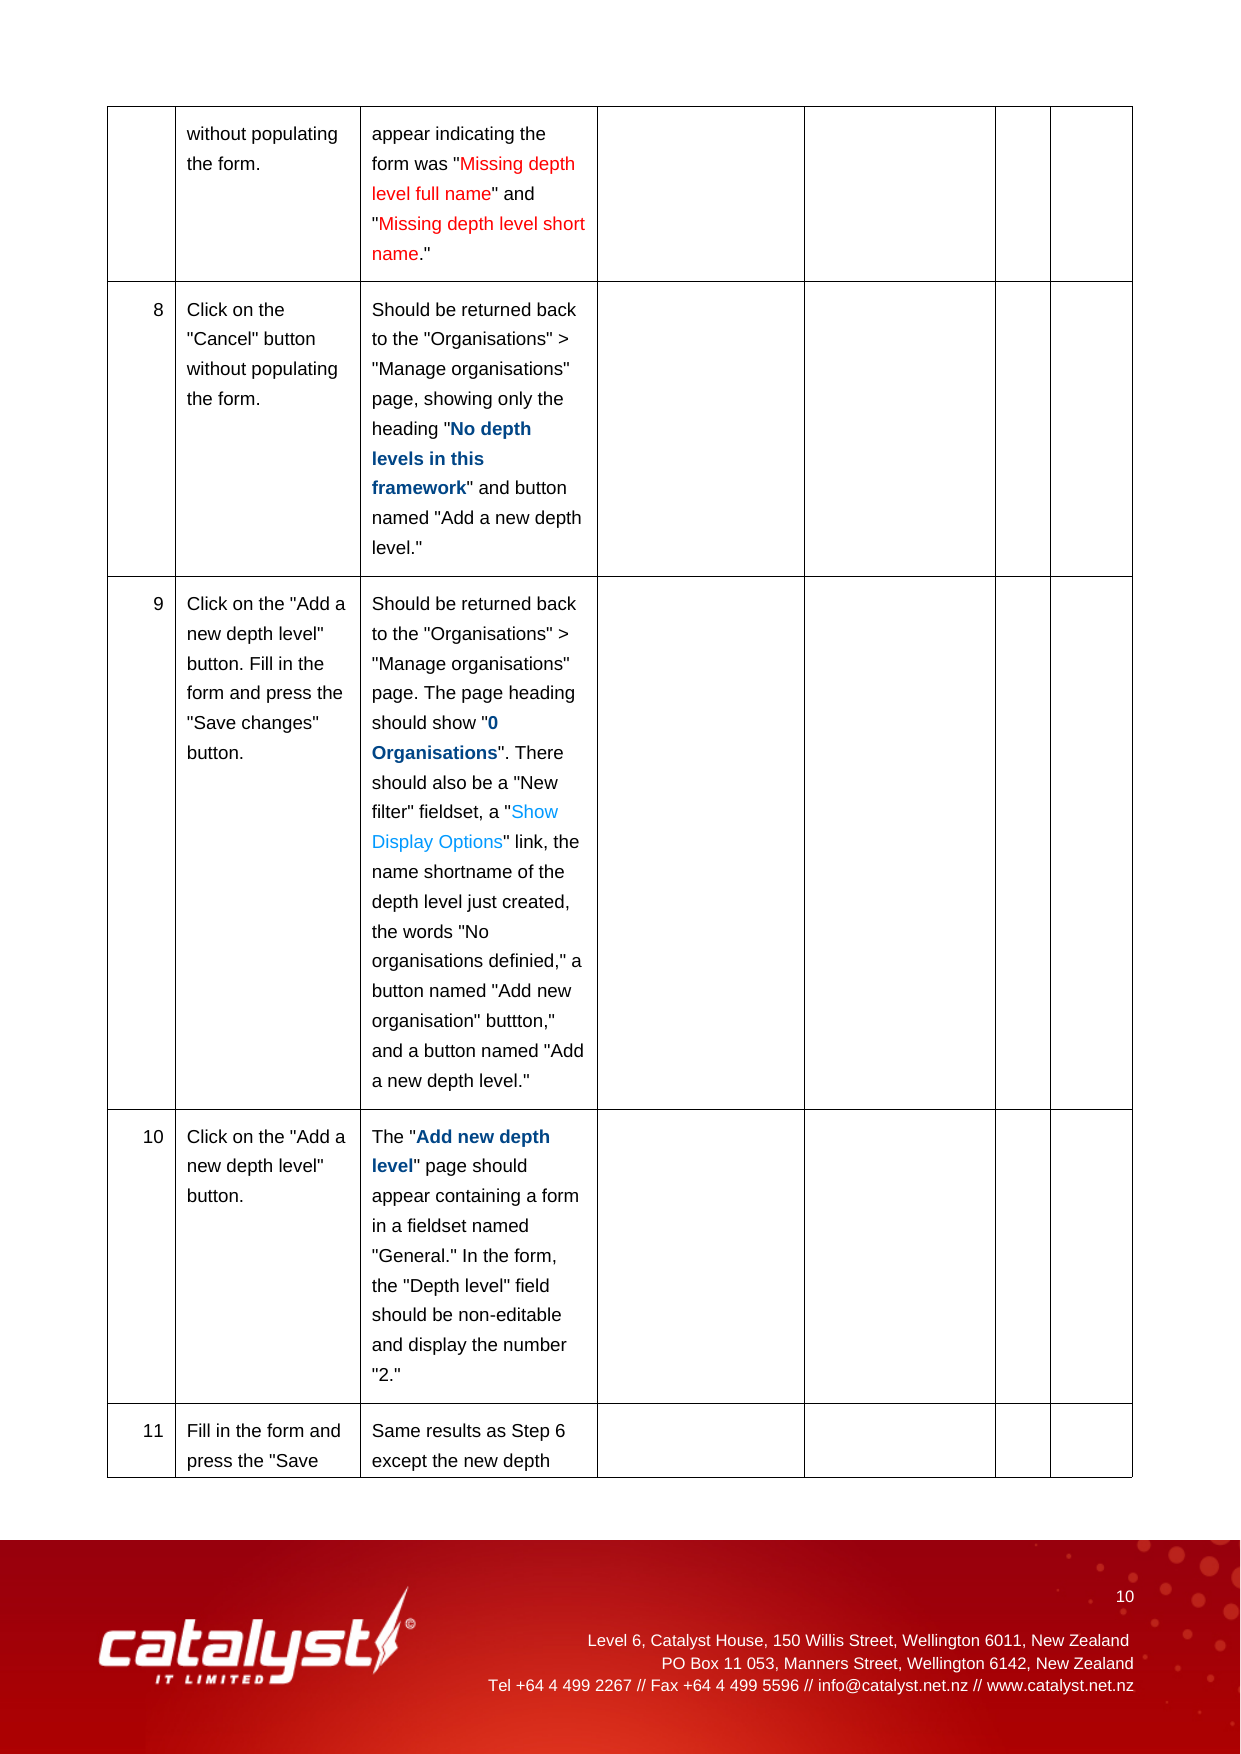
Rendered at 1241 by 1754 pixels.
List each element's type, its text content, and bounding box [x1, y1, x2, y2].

table_cell [108, 107, 175, 281]
table_cell Click on the "Add a new depth level" button. Fill in the form and press the "Save changes" button. [176, 577, 360, 1108]
table_cell without populating the form. [176, 107, 360, 281]
table_cell [996, 107, 1050, 281]
table_cell [1051, 1110, 1132, 1403]
table_cell Click on the "Add a new depth level" button. [176, 1110, 360, 1403]
table_cell [996, 1404, 1050, 1477]
picture [0, 1540, 1241, 1754]
table_cell [1051, 577, 1132, 1108]
table_cell [1051, 107, 1132, 281]
table_cell Click on the "Cancel" button without populating the form. [176, 282, 360, 576]
table_cell [1051, 282, 1132, 576]
table_cell [805, 577, 995, 1108]
table_cell The "Add new depth level" page should appear containing a form in a fieldset named "General." In the form, the "Depth level" field should be non-editable and display the number "2." [361, 1110, 597, 1403]
table_cell [1051, 1404, 1132, 1477]
table_cell [996, 1110, 1050, 1403]
table_cell [598, 1404, 804, 1477]
table_cell [996, 577, 1050, 1108]
table_cell 8 [108, 282, 175, 576]
table_cell 11 [108, 1404, 175, 1477]
table_cell [598, 1110, 804, 1403]
table_cell [805, 1404, 995, 1477]
table_cell [598, 577, 804, 1108]
table_cell Should be returned back to the "Organisations" > "Manage organisations" page, showing only the heading "No depth levels in this framework" and button named "Add a new depth level." [361, 282, 597, 576]
table_cell [996, 282, 1050, 576]
table_cell Fill in the form and press the "Save [176, 1404, 360, 1477]
table_cell 10 [108, 1110, 175, 1403]
table_cell Should be returned back to the "Organisations" > "Manage organisations" page. The page heading should show "0 Organisations". There should also be a "New filter" fieldset, a "Show Display Options" link, the name shortname of the depth level just created, the words "No organisations definied," a button named "Add new organisation" buttton," and a button named "Add a new depth level." [361, 577, 597, 1108]
table_cell 9 [108, 577, 175, 1108]
table_cell Same results as Step 6 except the new depth [361, 1404, 597, 1477]
table_cell [598, 282, 804, 576]
table_cell [805, 107, 995, 281]
table_cell [598, 107, 804, 281]
table_cell [805, 1110, 995, 1403]
table_cell [805, 282, 995, 576]
table_cell appear indicating the form was "Missing depth level full name" and "Missing depth level short name." [361, 107, 597, 281]
